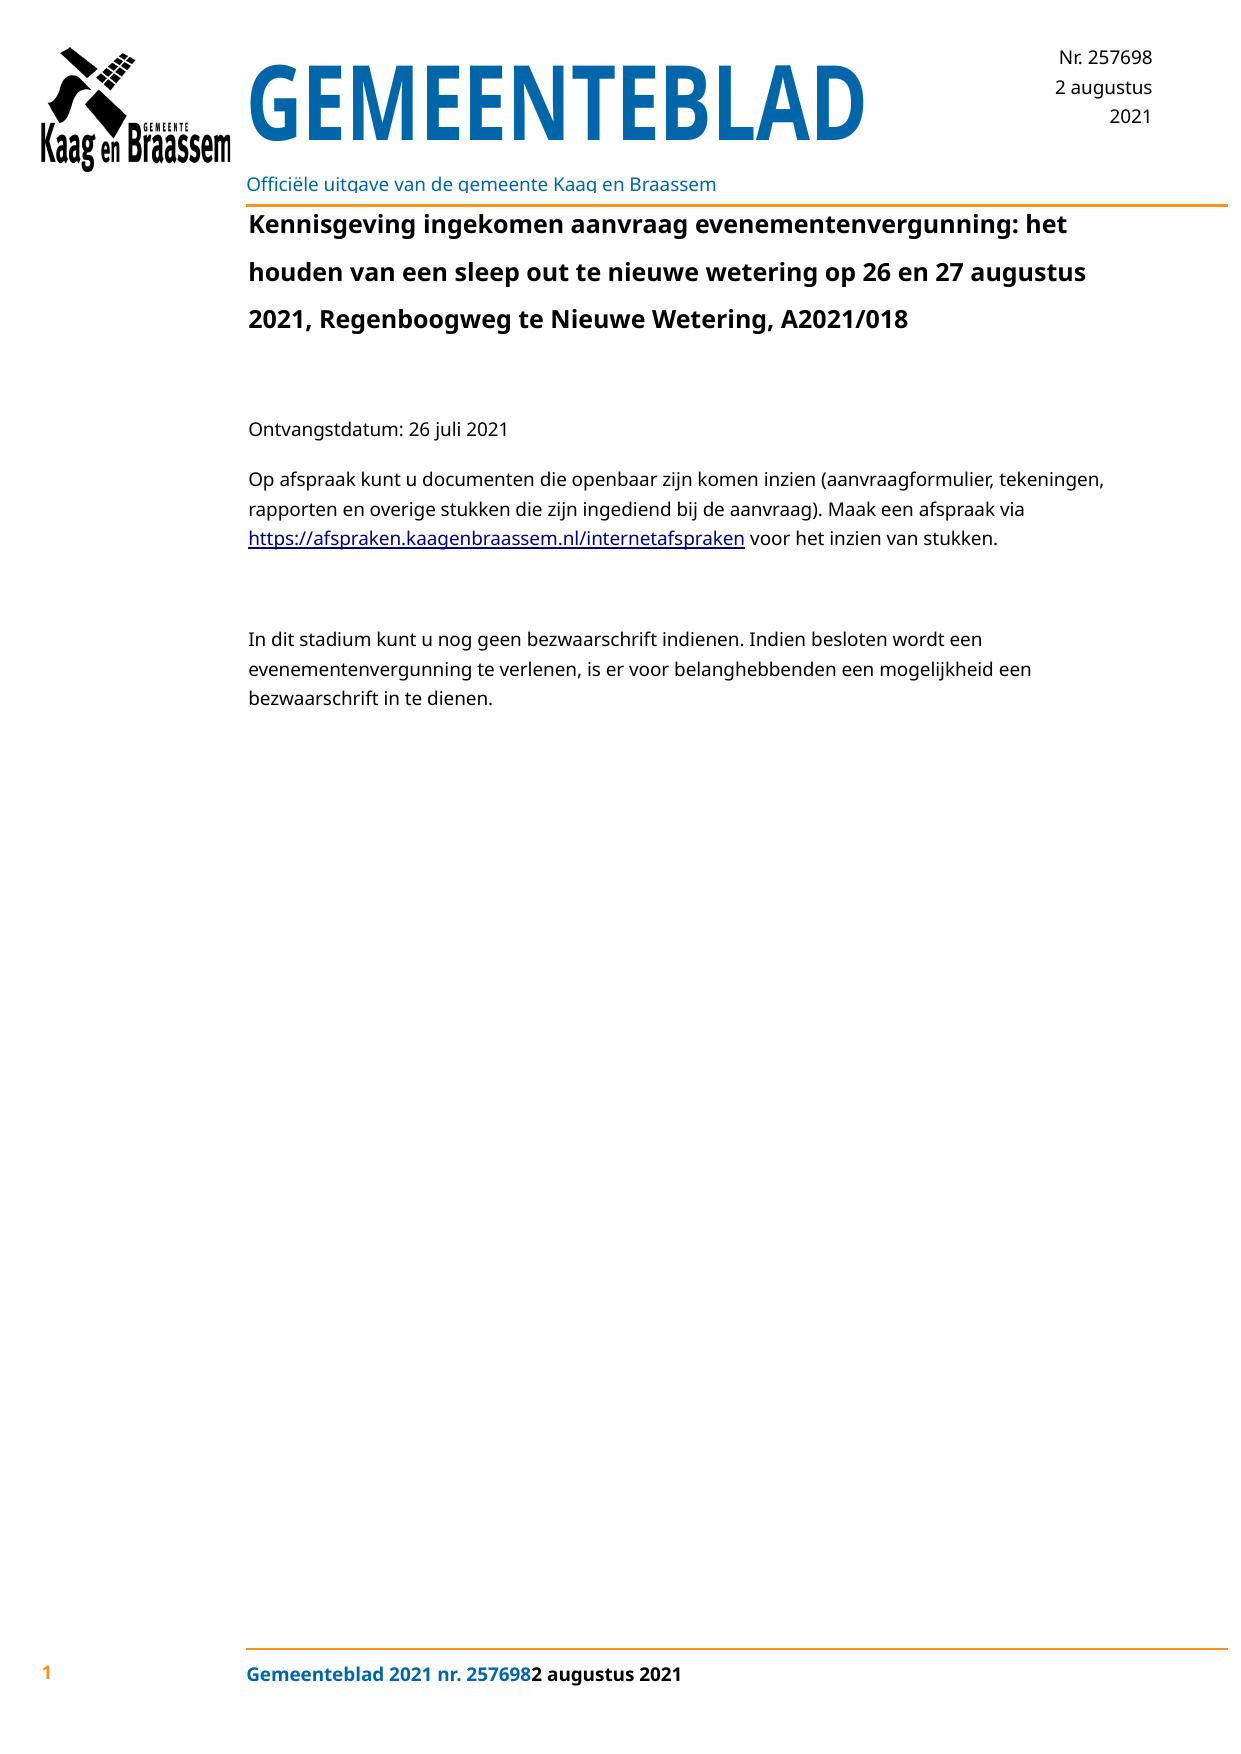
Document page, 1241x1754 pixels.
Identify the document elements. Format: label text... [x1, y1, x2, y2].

text Ontvangstdatum: 26 juli 2021 [248, 416, 1152, 442]
picture [41, 47, 231, 172]
text Kennisgeving ingekomen aanvraag evenementenvergunning: het houden van een sleep out te nieuwe wetering op 26 en 27 augustus 2021, Regenboogweg te Nieuwe Wetering, A2021/018 [248, 207, 1152, 336]
text In dit stadium kunt u nog geen bezwaarschrift indienen. Indien besloten wordt een evenementenvergunning te verlenen, is er voor belanghebbenden een mogelijkheid een bezwaarschrift in te dienen. [248, 626, 1152, 711]
text Op afspraak kunt u documenten die openbaar zijn komen inzien (aanvraagformulier, tekeningen, rapporten en overige stukken die zijn ingediend bij de aanvraag). Maak een afspraak via https://afspraken.kaagenbraassem.nl/internetafspraken voor het inzien van stukken. [248, 466, 1152, 551]
